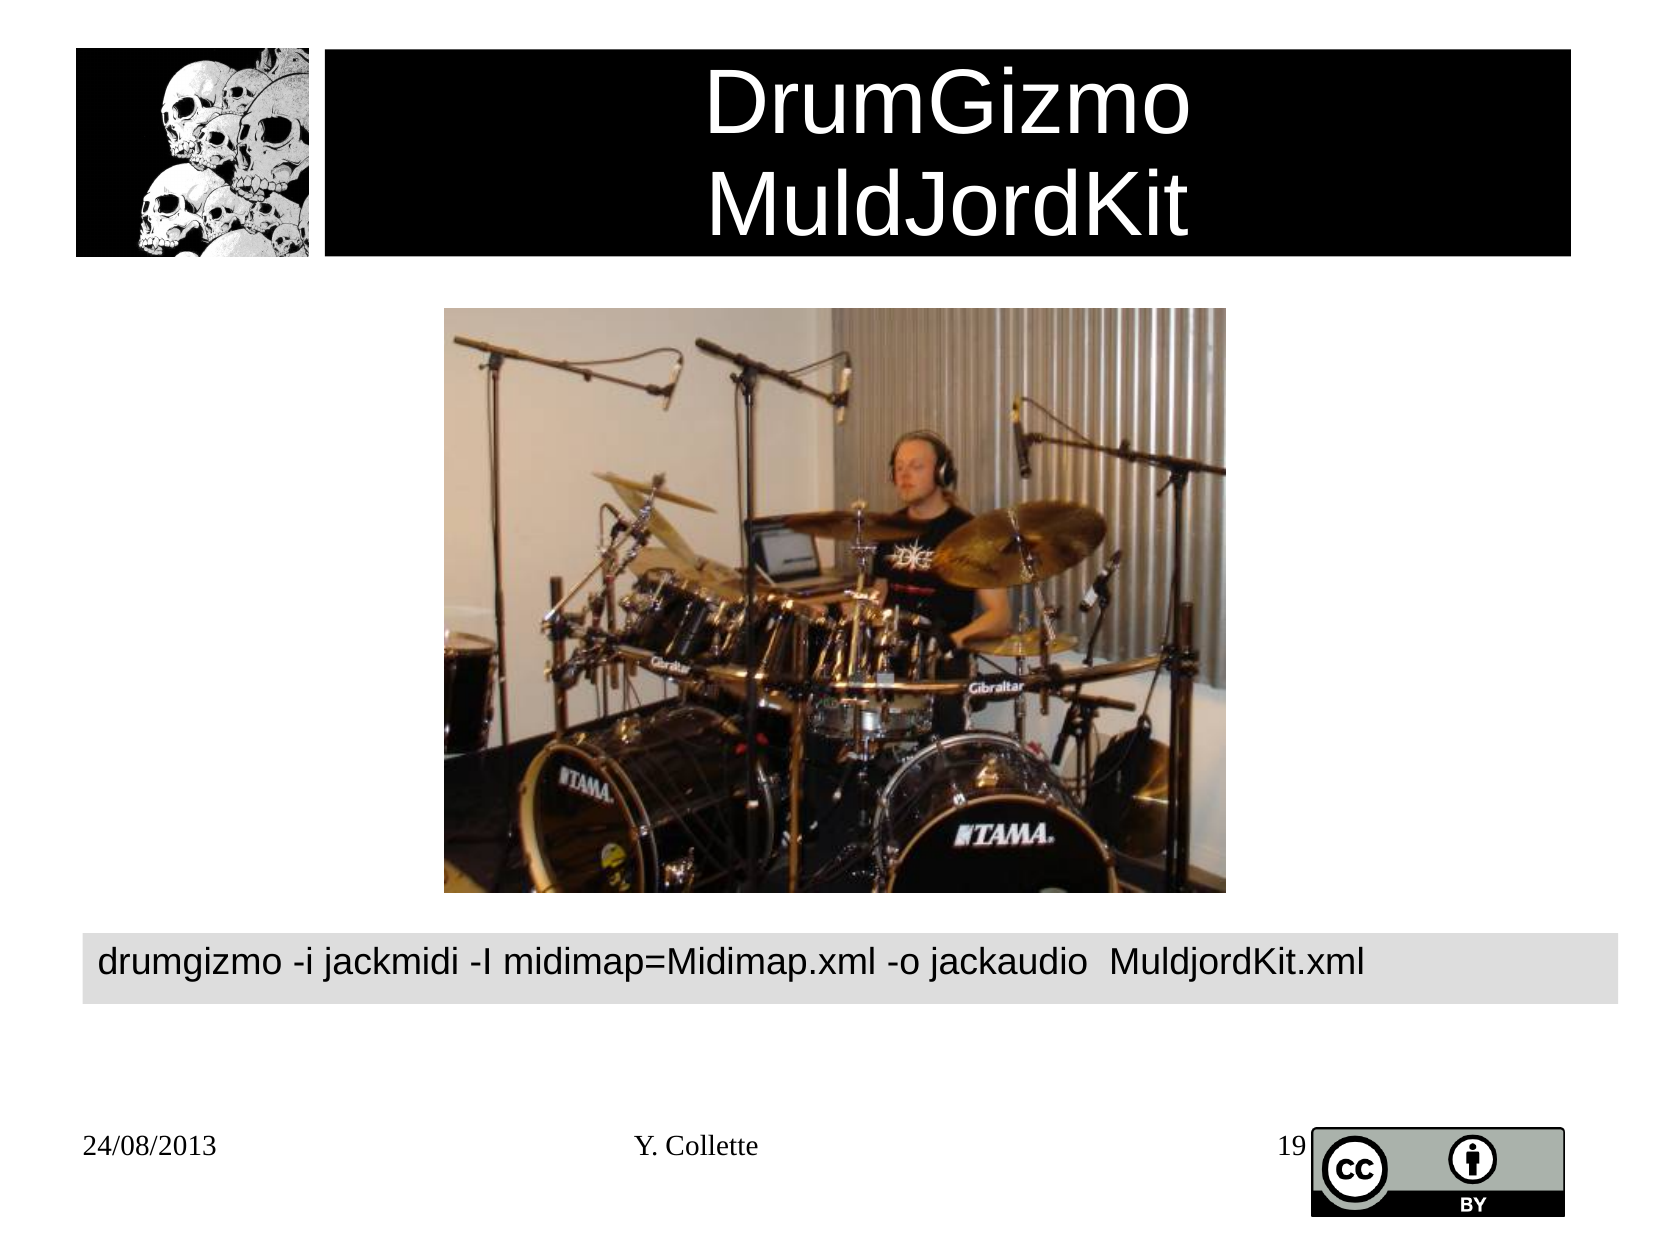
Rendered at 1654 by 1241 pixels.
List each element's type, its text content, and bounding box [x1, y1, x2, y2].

picture [1311, 1127, 1565, 1217]
text_box drumgizmo -i jackmidi -I midimap=Midimap.xml -o jackaudio MuldjordKit.xml [82, 933, 1619, 1004]
picture [76, 48, 309, 257]
picture [444, 308, 1226, 893]
title DrumGizmo MuldJordKit [324, 49, 1571, 257]
